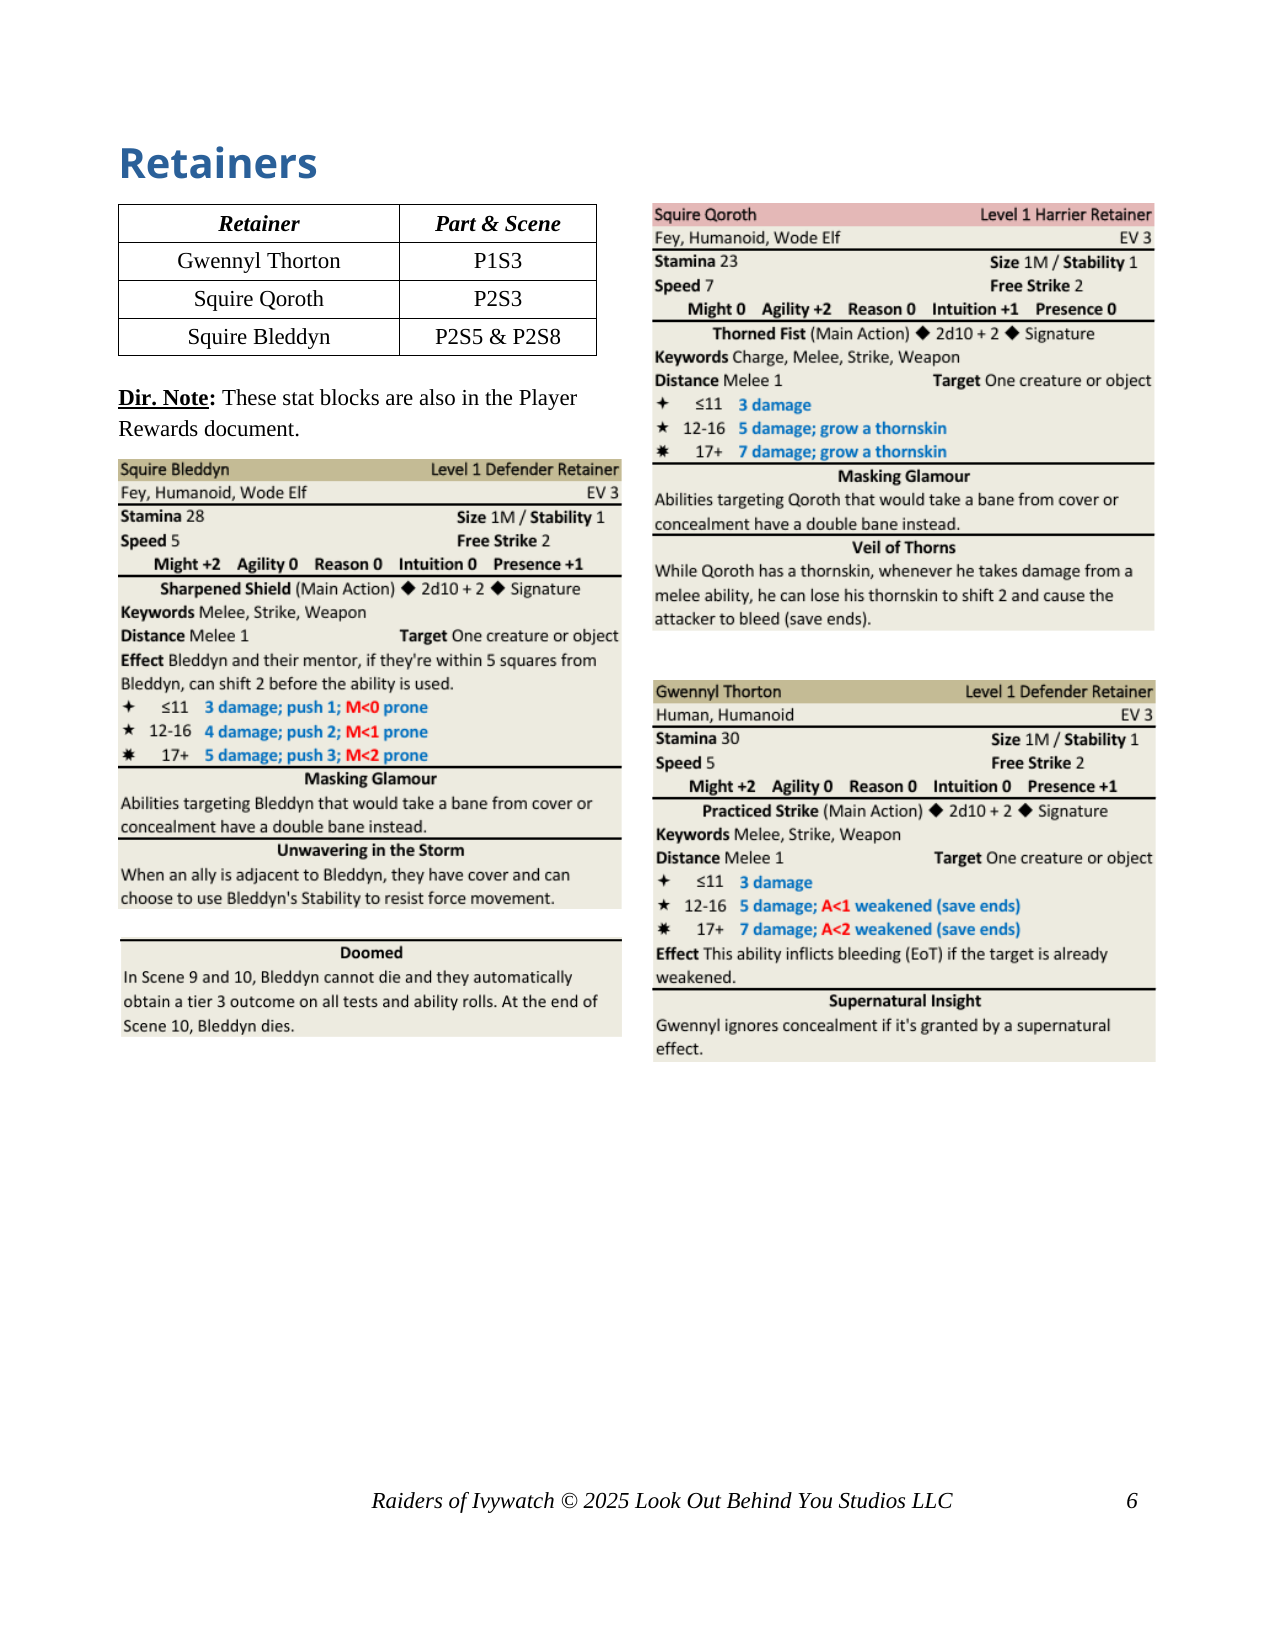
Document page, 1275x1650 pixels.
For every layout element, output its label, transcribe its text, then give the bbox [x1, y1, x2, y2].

table_cell P2S3 [400, 281, 596, 318]
subtitle Retainers [118, 134, 1157, 191]
table_cell P1S3 [400, 243, 596, 280]
table_cell P2S5 & P2S8 [400, 319, 596, 355]
table_header Retainer [119, 205, 399, 242]
picture [118, 937, 623, 1039]
table_header Part & Scene [400, 205, 596, 242]
table_cell Squire Bleddyn [119, 319, 399, 355]
table_cell Gwennyl Thorton [119, 243, 399, 280]
text Dir. Note: These stat blocks are also in the Player Rewards document. [118, 384, 622, 441]
picture [652, 680, 1157, 1062]
picture [118, 459, 623, 909]
picture [652, 203, 1157, 632]
table_cell Squire Qoroth [119, 281, 399, 318]
